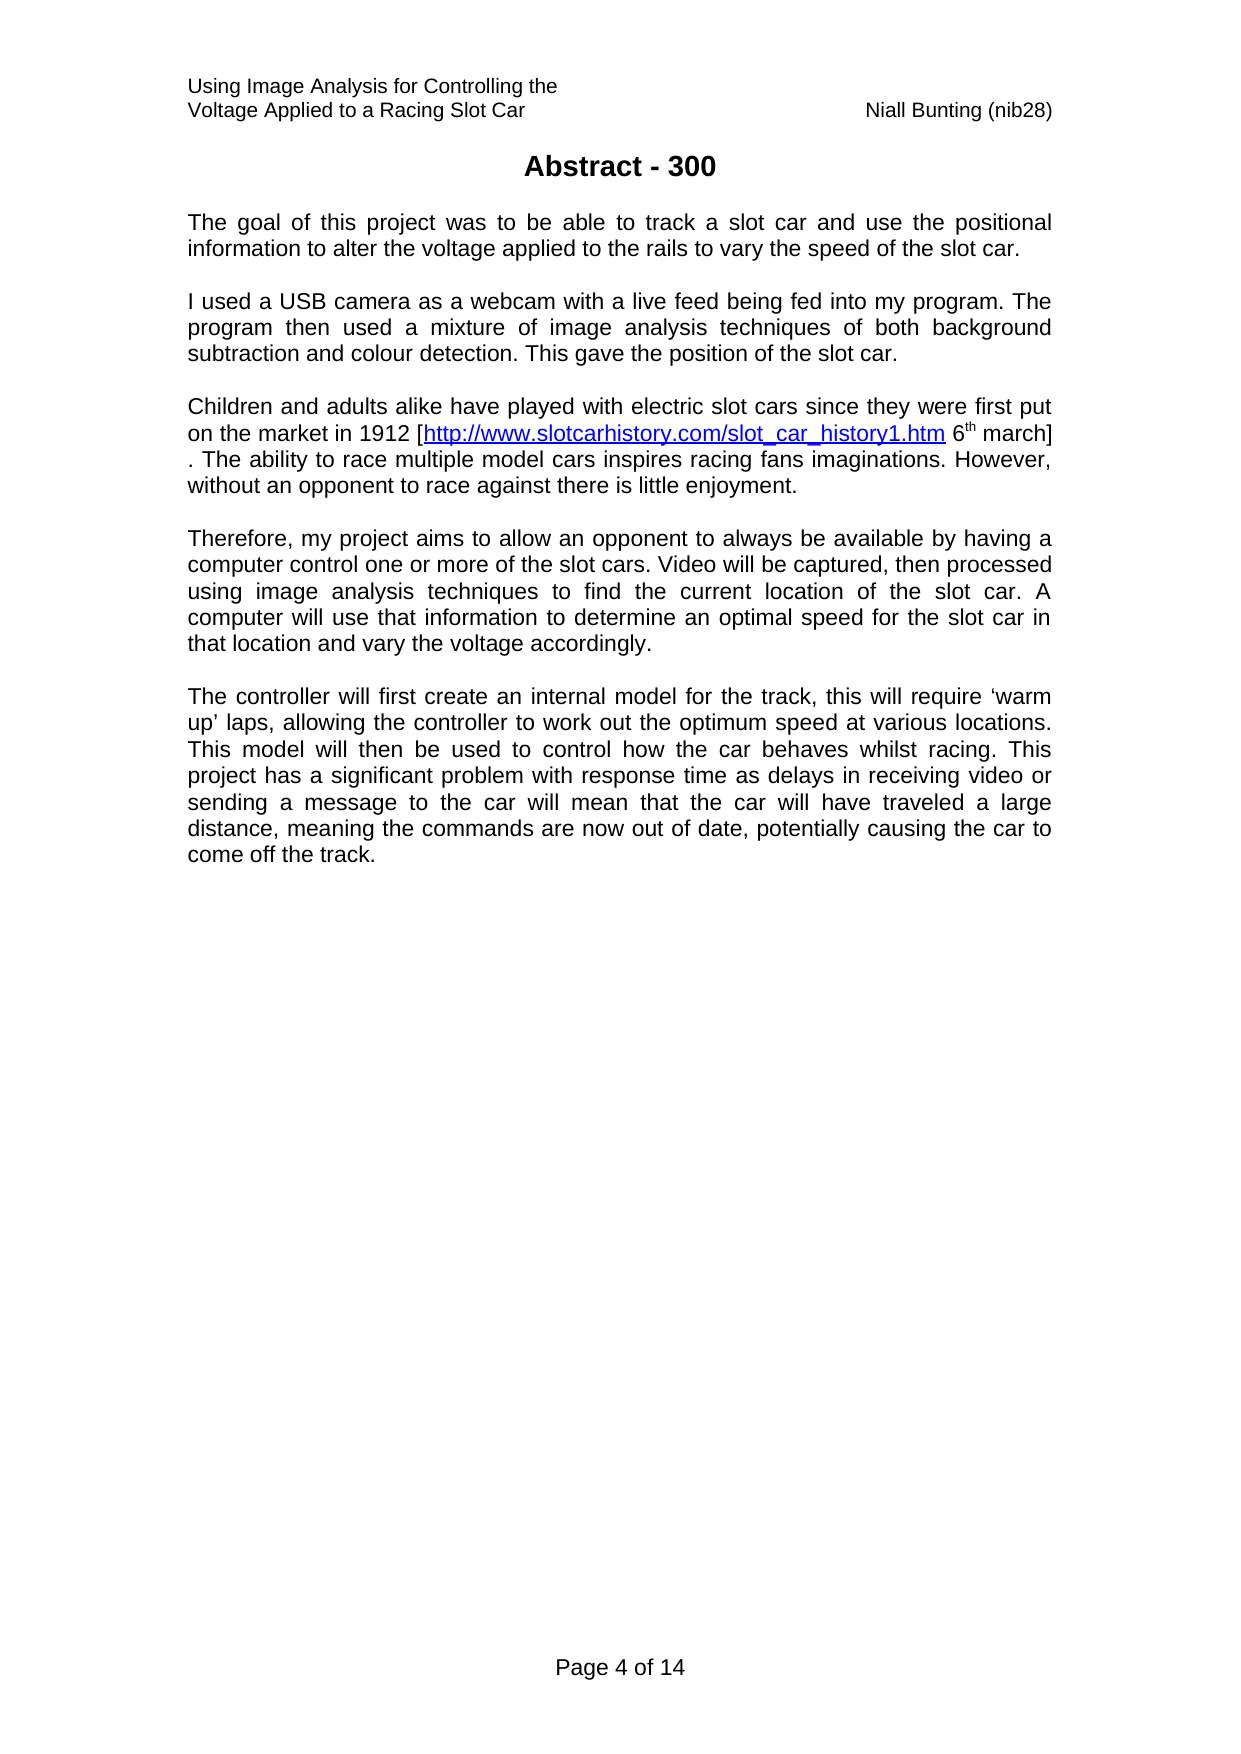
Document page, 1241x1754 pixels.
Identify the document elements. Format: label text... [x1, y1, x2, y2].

text The controller will first create an internal model for the track, this will require ‘warm up’ laps, allowing the controller to work out the optimum speed at various locations. This model will then be used to control how the car behaves whilst racing. This project has a significant problem with response time as delays in receiving video or sending a message to the car will mean that the car will have traveled a large distance, meaning the commands are now out of date, potentially causing the car to come off the track. [187, 683, 1053, 867]
text I used a USB camera as a webcam with a live feed being fed into my program. The program then used a mixture of image analysis techniques of both background subtraction and colour detection. This gave the position of the slot car. [187, 288, 1053, 367]
text The goal of this project was to be able to track a slot car and use the positional information to alter the voltage applied to the rails to vary the speed of the slot car. [187, 209, 1053, 261]
text Children and adults alike have played with electric slot cars since they were first put on the market in 1912 [http://www.slotcarhistory.com/slot_car_history1.htm 6th march] . The ability to race multiple model cars inspires racing fans imaginations. However, without an opponent to race against there is little enjoyment. [187, 393, 1053, 498]
text Abstract - 300 [187, 149, 1053, 182]
text Therefore, my project aims to allow an opponent to always be available by having a computer control one or more of the slot cars. Video will be captured, then processed using image analysis techniques to find the current location of the slot car. A computer will use that information to determine an optimal speed for the slot car in that location and vary the voltage accordingly. [187, 525, 1053, 657]
